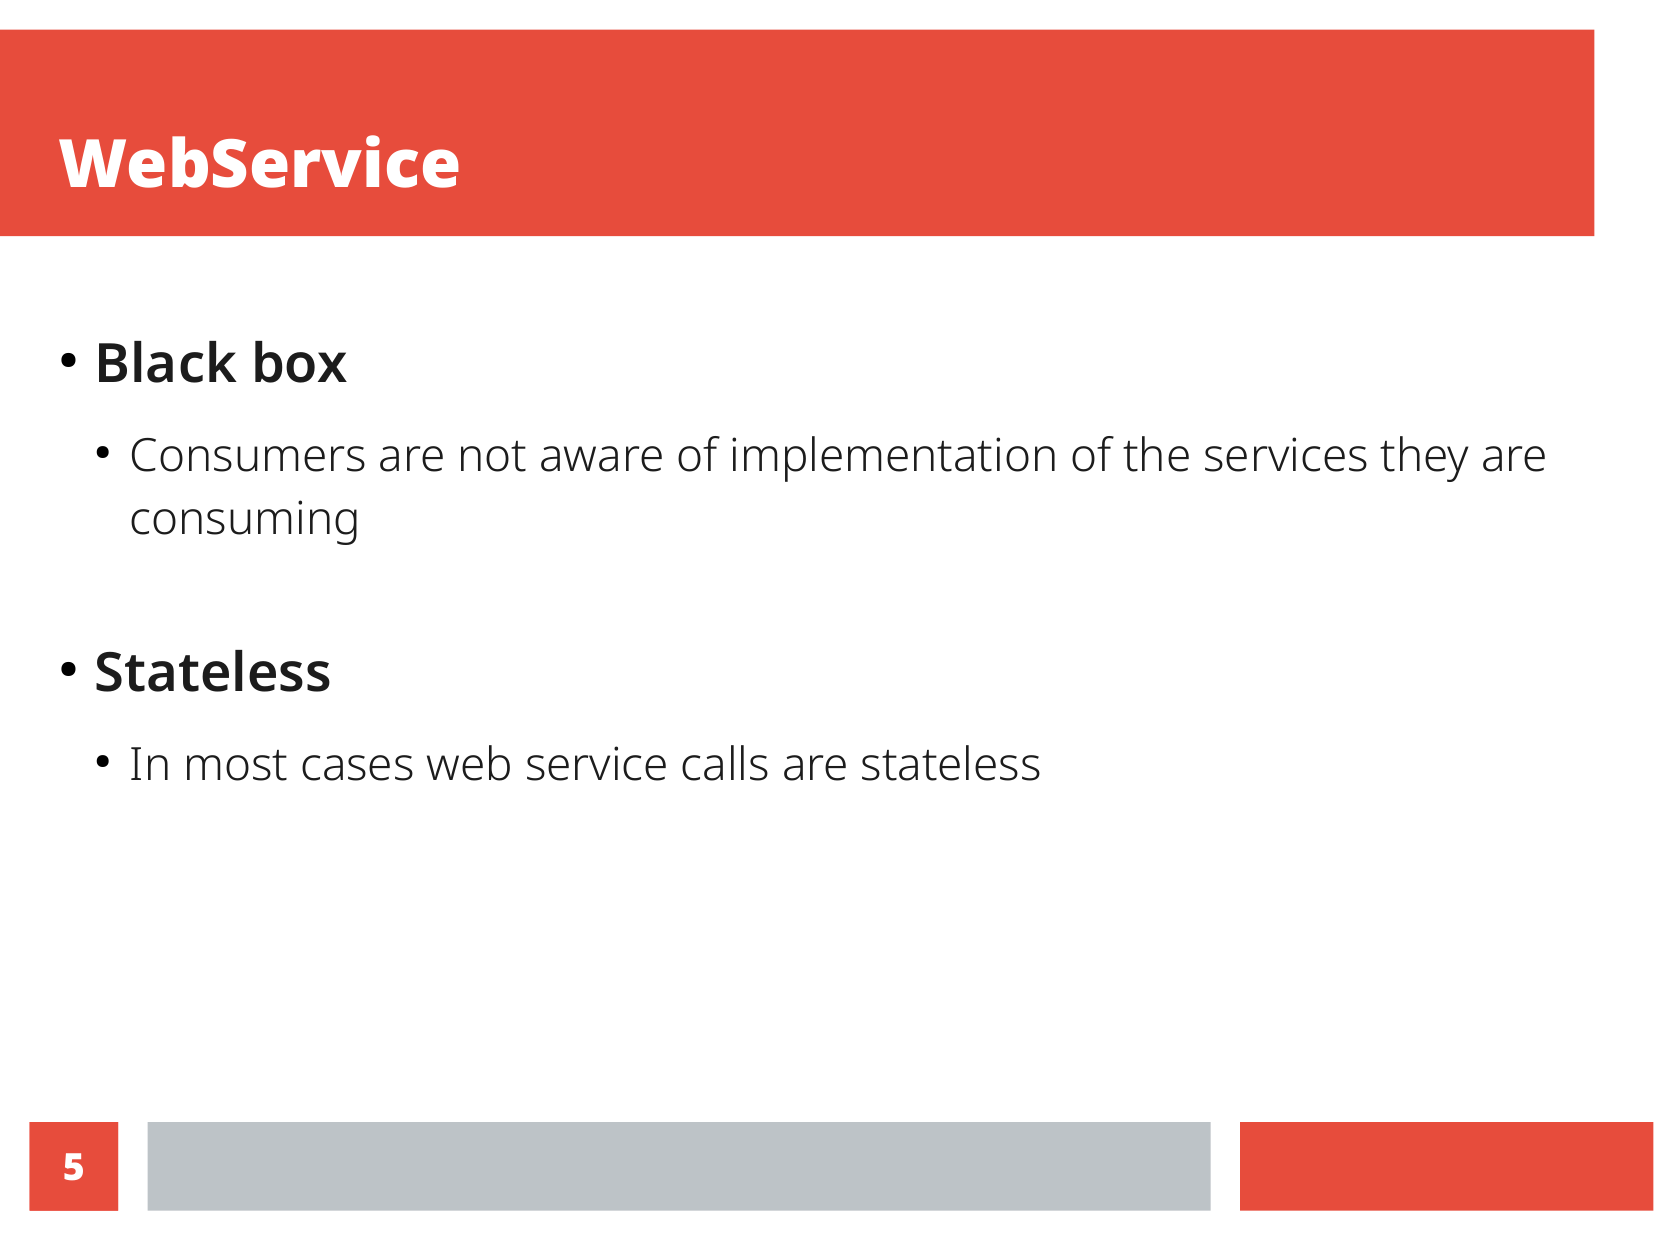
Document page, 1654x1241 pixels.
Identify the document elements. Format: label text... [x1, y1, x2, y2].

list Black box Consumers are not aware of implementation of the services they are consuming Stateless In most cases web service calls are stateless [59, 324, 1565, 1093]
title WebService [59, 59, 1595, 207]
